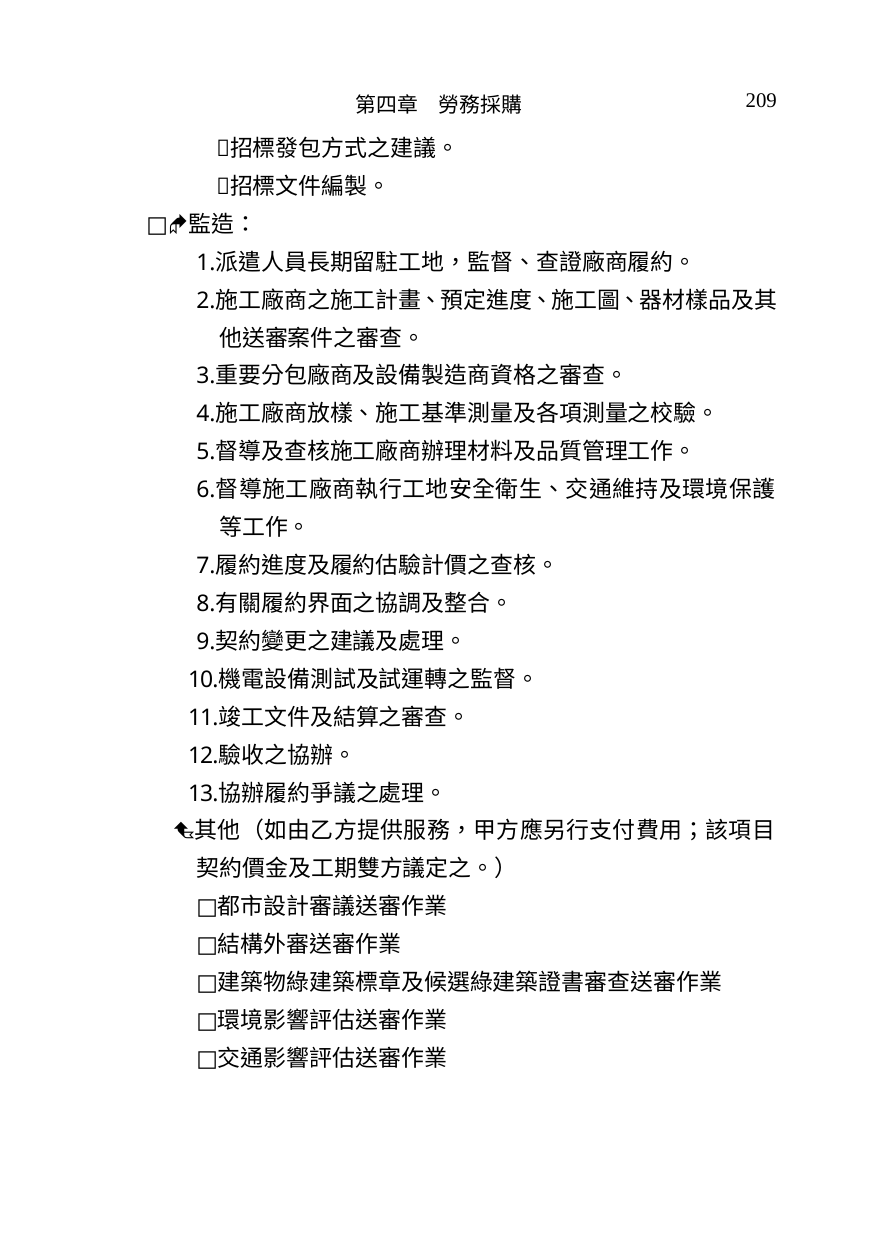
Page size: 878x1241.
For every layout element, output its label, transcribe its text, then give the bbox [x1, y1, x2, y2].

text 招標文件編製。 [216, 165, 777, 203]
text □監造： [100, 203, 777, 241]
text 招標發包方式之建議。 [216, 127, 777, 165]
text 10.機電設備測試及試運轉之監督。 [188, 658, 777, 696]
text 12.驗收之協辦。 [188, 734, 777, 772]
text □交通影響評估送審作業 [196, 1037, 777, 1075]
text 6.督導施工廠商執行工地安全衛生、交通維持及環境保護等工作。 [196, 469, 777, 544]
text □結構外審送審作業 [196, 924, 777, 962]
text □都市設計審議送審作業 [196, 886, 777, 924]
text □環境影響評估送審作業 [196, 999, 777, 1037]
text 1.派遣人員長期留駐工地，監督、查證廠商履約。 [196, 241, 777, 279]
text 7.履約進度及履約估驗計價之查核。 [196, 544, 777, 582]
text 13.協辦履約爭議之處理。 [188, 772, 777, 810]
text 8.有關履約界面之協調及整合。 [196, 582, 777, 620]
text 5.督導及查核施工廠商辦理材料及品質管理工作。 [196, 431, 777, 469]
text □建築物綠建築標章及候選綠建築證書審查送審作業 [196, 962, 777, 999]
text 3.重要分包廠商及設備製造商資格之審查。 [196, 355, 777, 393]
text 4.施工廠商放樣、施工基準測量及各項測量之校驗。 [196, 393, 777, 431]
text 2.施工廠商之施工計畫、預定進度、施工圖、器材樣品及其他送審案件之審查。 [196, 279, 777, 355]
text 其他（如由乙方提供服務，甲方應另行支付費用；該項目契約價金及工期雙方議定之。） [173, 810, 777, 886]
text 11.竣工文件及結算之審查。 [188, 696, 777, 734]
text 9.契約變更之建議及處理。 [196, 620, 777, 658]
